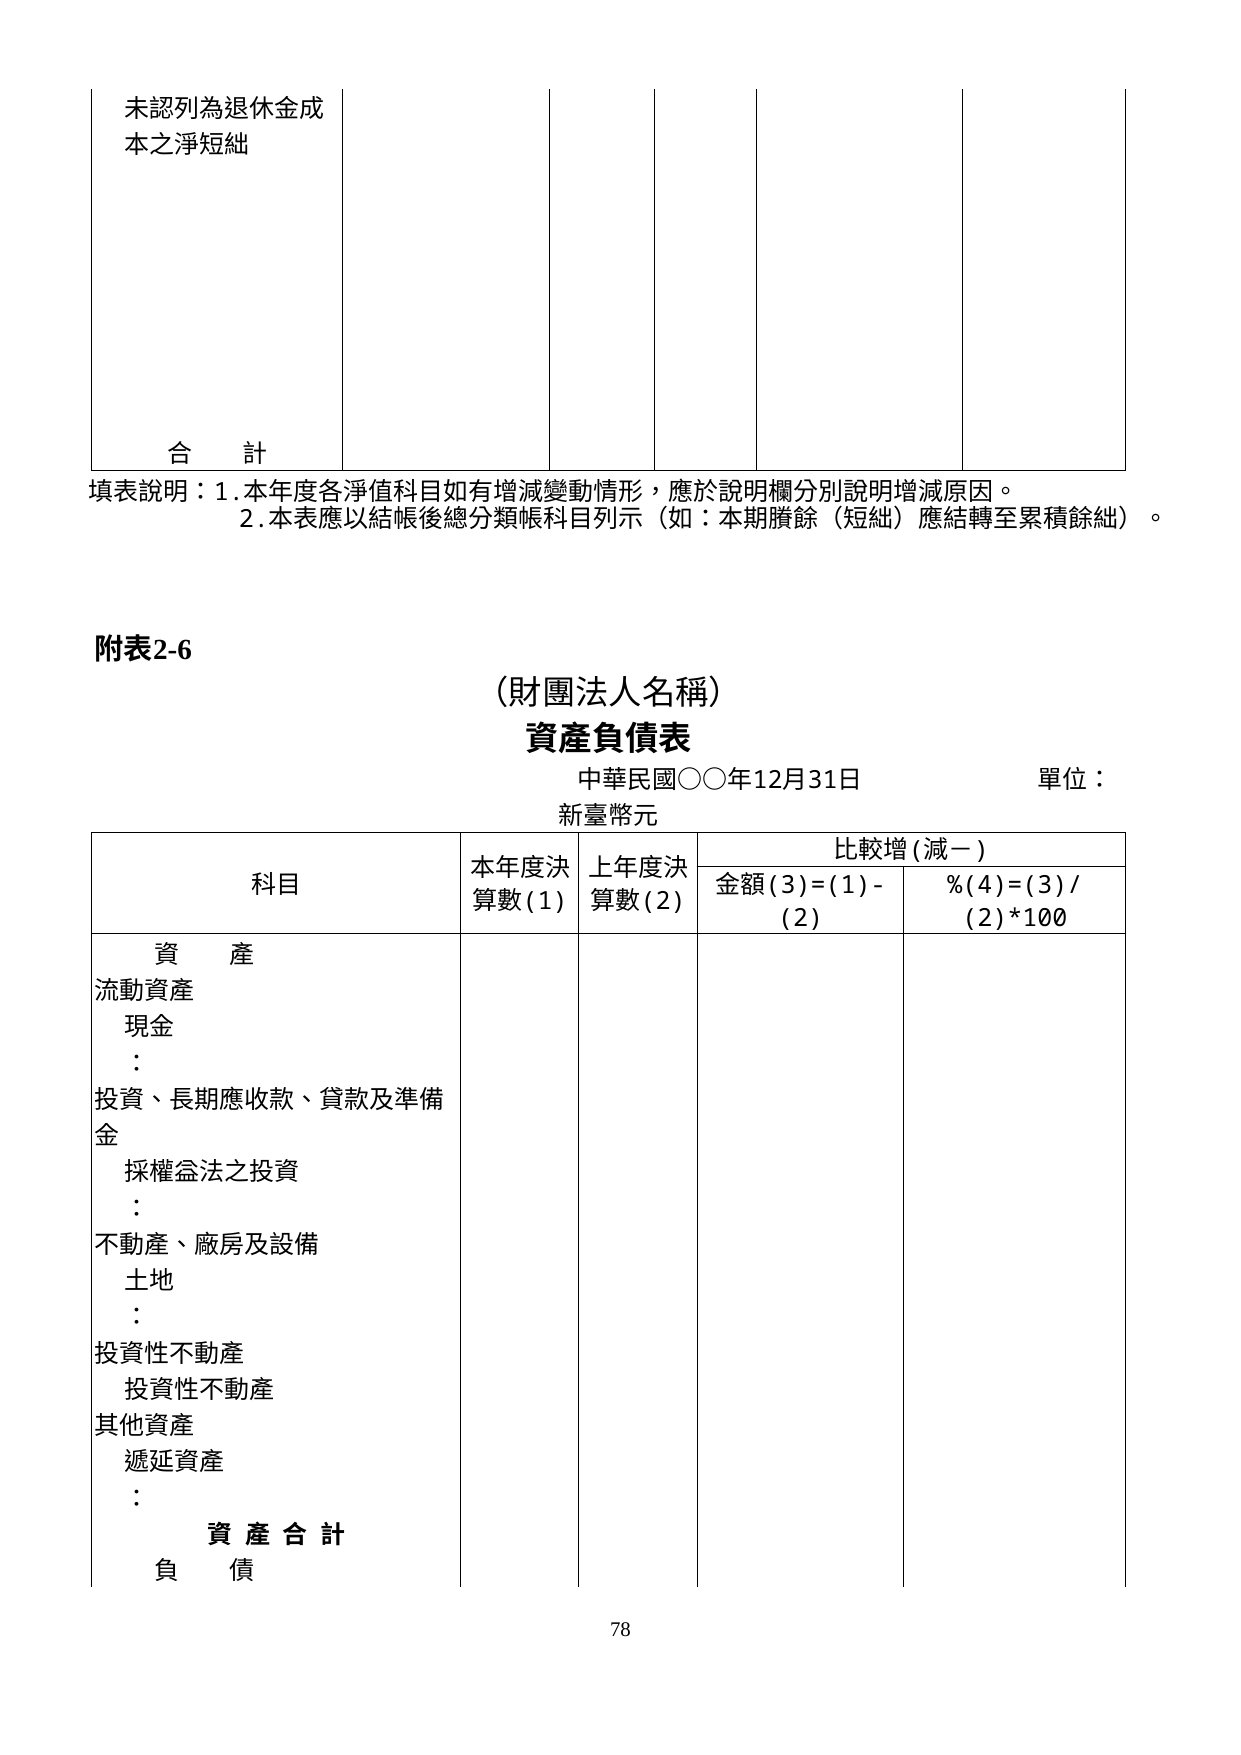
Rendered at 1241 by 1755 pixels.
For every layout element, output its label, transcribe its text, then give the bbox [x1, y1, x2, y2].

table_cell [579, 1442, 697, 1478]
table_cell 未認列為退休金成 本之淨短絀 [92, 89, 342, 161]
table_cell [698, 1079, 903, 1152]
table_cell [461, 934, 578, 971]
table_cell [550, 298, 654, 366]
table_cell [343, 161, 549, 195]
table_cell 投資性不動產 [92, 1333, 460, 1369]
table_cell [904, 1188, 1125, 1224]
table_cell [655, 229, 756, 263]
table_cell [698, 1333, 903, 1369]
text 2.本表應以結帳後總分類帳科目列示（如：本期賸餘（短絀）應結轉至累積餘絀）。 [89, 507, 1152, 557]
table_cell [461, 1551, 578, 1587]
table_cell [904, 1406, 1125, 1442]
table_cell [963, 195, 1125, 229]
table_cell [904, 1442, 1125, 1478]
table_cell [461, 1079, 578, 1152]
table_cell [343, 298, 549, 366]
table_cell 不動產、廠房及設備 [92, 1224, 460, 1261]
table_cell [343, 400, 549, 434]
table_cell [461, 971, 578, 1007]
table_cell [698, 1478, 903, 1514]
table_cell [698, 971, 903, 1007]
table_cell 本年度決算數(1) [461, 833, 578, 933]
table_cell [461, 1406, 578, 1442]
table_cell [904, 1478, 1125, 1514]
table_cell 遞延資產 [92, 1442, 460, 1478]
table_cell ： [92, 1297, 460, 1333]
table_cell [461, 1478, 578, 1514]
table_cell ： [92, 1043, 460, 1079]
table_cell [904, 1224, 1125, 1261]
table_cell [461, 1369, 578, 1406]
table_cell 土地 [92, 1261, 460, 1297]
table_cell [655, 366, 756, 399]
table_cell [963, 229, 1125, 263]
table_cell [963, 434, 1125, 470]
table_cell [904, 1369, 1125, 1406]
table_cell [698, 1007, 903, 1043]
table_cell [550, 434, 654, 470]
table_cell [757, 400, 962, 434]
table_cell [550, 229, 654, 263]
table_cell [579, 1079, 697, 1152]
table_cell 資 產 [92, 934, 460, 971]
table_cell [550, 89, 654, 161]
table_cell [698, 1514, 903, 1551]
table_cell [698, 1043, 903, 1079]
table_cell [698, 1224, 903, 1261]
table_cell [343, 229, 549, 263]
table_cell [757, 89, 962, 161]
table_cell [904, 1551, 1125, 1587]
table_cell 投資性不動產 [92, 1369, 460, 1406]
table_cell [92, 161, 342, 195]
table_cell [343, 89, 549, 161]
table_cell [461, 1152, 578, 1188]
table_cell [963, 161, 1125, 195]
table_cell [92, 366, 342, 399]
table_cell [904, 1043, 1125, 1079]
table_cell 流動資產 [92, 971, 460, 1007]
table_cell [963, 298, 1125, 366]
table_cell [343, 263, 549, 297]
table_cell [343, 195, 549, 229]
table_cell 比較增(減－) [698, 833, 1125, 866]
table_cell [92, 400, 342, 434]
table_cell [92, 298, 342, 366]
table_cell [579, 1043, 697, 1079]
table_cell [963, 400, 1125, 434]
table_cell [963, 89, 1125, 161]
table_cell [698, 1369, 903, 1406]
table_cell [550, 400, 654, 434]
table_cell [579, 1297, 697, 1333]
table_cell [550, 195, 654, 229]
table_cell [904, 1152, 1125, 1188]
table_cell 採權益法之投資 [92, 1152, 460, 1188]
table_cell [461, 1442, 578, 1478]
table_cell [550, 161, 654, 195]
table_cell 負 債 [92, 1551, 460, 1587]
table_cell [655, 161, 756, 195]
table_cell [698, 1551, 903, 1587]
table_cell [461, 1297, 578, 1333]
table_cell [904, 1333, 1125, 1369]
table_cell [698, 1261, 903, 1297]
table_cell [343, 434, 549, 470]
table_cell [655, 400, 756, 434]
table_cell ： [92, 1478, 460, 1514]
table_cell [963, 366, 1125, 399]
table_cell 投資、長期應收款、貸款及準備金 [92, 1079, 460, 1152]
table_cell [579, 1478, 697, 1514]
table_cell [698, 1297, 903, 1333]
table_cell [757, 434, 962, 470]
table_cell [579, 1224, 697, 1261]
table_cell 其他資產 [92, 1406, 460, 1442]
table_cell %(4)=(3)/(2)*100 [904, 867, 1125, 933]
table_cell [904, 1514, 1125, 1551]
table_cell [579, 971, 697, 1007]
table_cell 上年度決算數(2) [579, 833, 697, 933]
table_cell 科目 [92, 833, 460, 933]
table_cell [655, 434, 756, 470]
table_cell [904, 1297, 1125, 1333]
table_cell ： [92, 1188, 460, 1224]
table_cell [698, 1442, 903, 1478]
table_cell [579, 1188, 697, 1224]
table_cell [550, 366, 654, 399]
table_cell [343, 366, 549, 399]
table_cell [92, 229, 342, 263]
table_cell [757, 263, 962, 297]
table_cell [904, 1079, 1125, 1152]
table_cell [579, 1514, 697, 1551]
table_cell [579, 1261, 697, 1297]
table_cell [461, 1007, 578, 1043]
table_cell [461, 1333, 578, 1369]
table_cell [698, 1406, 903, 1442]
table_cell [461, 1188, 578, 1224]
table_cell 資 產 合 計 [92, 1514, 460, 1551]
table_cell [461, 1514, 578, 1551]
table_cell [757, 161, 962, 195]
table_cell [655, 263, 756, 297]
table_cell [757, 298, 962, 366]
table_cell [461, 1043, 578, 1079]
table_cell 合 計 [92, 434, 342, 470]
table_cell [655, 298, 756, 366]
table_cell [698, 934, 903, 971]
text 填表說明：1.本年度各淨值科目如有增減變動情形，應於說明欄分別說明增減原因。 [89, 471, 1152, 507]
table_cell 金額(3)=(1)-(2) [698, 867, 903, 933]
table_cell 現金 [92, 1007, 460, 1043]
table_cell [579, 1369, 697, 1406]
table_cell [92, 195, 342, 229]
table_cell [698, 1188, 903, 1224]
table_cell [579, 1406, 697, 1442]
table_cell [579, 1333, 697, 1369]
table_cell [904, 934, 1125, 971]
table_cell [92, 263, 342, 297]
table_cell [904, 1007, 1125, 1043]
table_cell [579, 1007, 697, 1043]
table_cell [757, 366, 962, 399]
table_cell [461, 1224, 578, 1261]
table_cell [698, 1152, 903, 1188]
table_cell [963, 263, 1125, 297]
table_cell [579, 934, 697, 971]
table_cell [757, 195, 962, 229]
table_cell [579, 1551, 697, 1587]
table_cell [655, 89, 756, 161]
table_cell [904, 971, 1125, 1007]
table_cell [757, 229, 962, 263]
table_cell [550, 263, 654, 297]
table_cell [579, 1152, 697, 1188]
table_cell [461, 1261, 578, 1297]
table_cell [655, 195, 756, 229]
table_header 附表2-6 （財團法人名稱） 資產負債表 中華民國○○年12月31日 單位：新臺幣元 [92, 557, 1125, 832]
table_cell [904, 1261, 1125, 1297]
